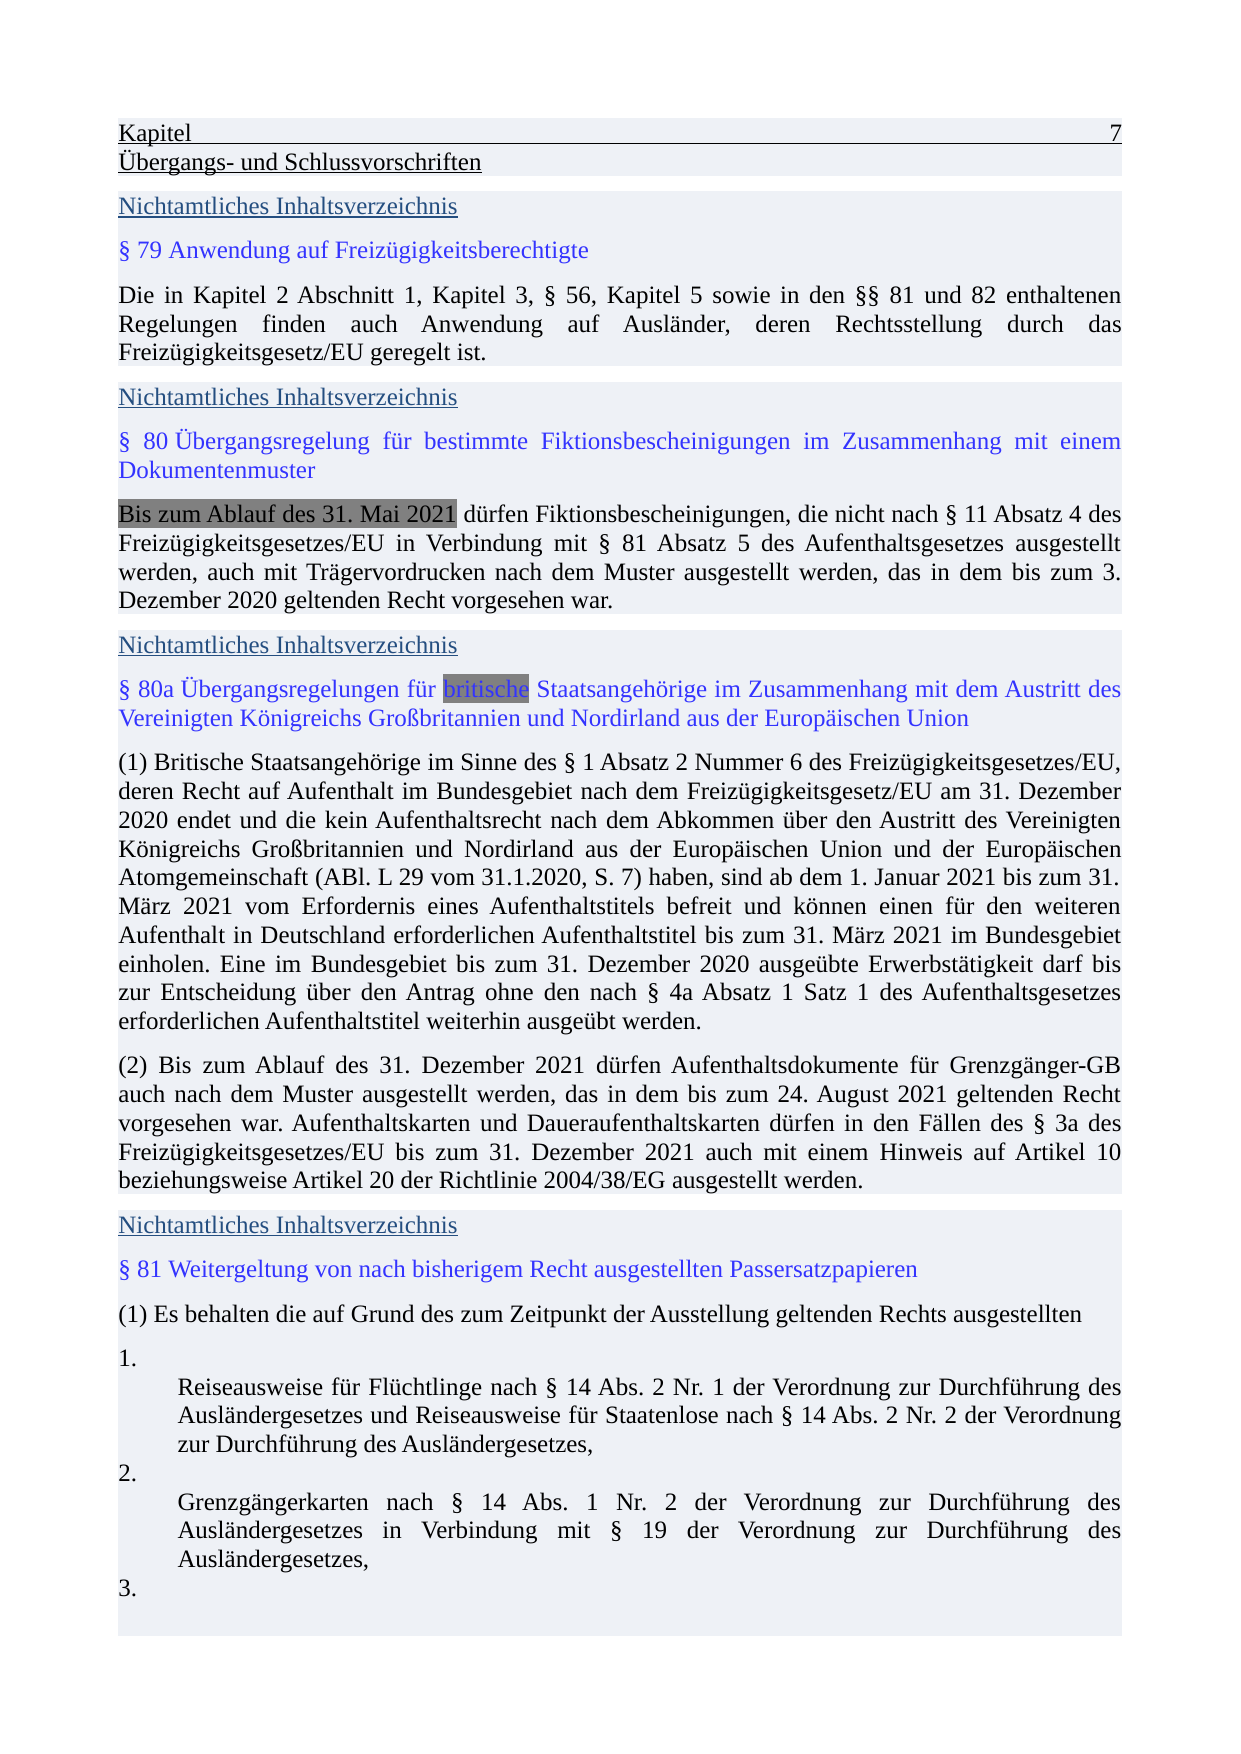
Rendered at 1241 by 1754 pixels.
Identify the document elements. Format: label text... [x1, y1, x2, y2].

text (2) Bis zum Ablauf des 31. Dezember 2021 dürfen Aufenthaltsdokumente für Grenzgänger-GB auch nach dem Muster ausgestellt werden, das in dem bis zum 24. August 2021 geltenden Recht vorgesehen war. Aufenthaltskarten und Daueraufenthaltskarten dürfen in den Fällen des § 3a des Freizügigkeitsgesetzes/EU bis zum 31. Dezember 2021 auch mit einem Hinweis auf Artikel 10 beziehungsweise Artikel 20 der Richtlinie 2004/38/EG ausgestellt werden. [118, 1051, 1122, 1194]
subtitle § 80a Übergangsregelungen für britische Staatsangehörige im Zusammenhang mit dem Austritt des Vereinigten Königreichs Großbritannien und Nordirland aus der Europäischen Union [118, 674, 1122, 732]
text (1) Britische Staatsangehörige im Sinne des § 1 Absatz 2 Nummer 6 des Freizügigkeitsgesetzes/EU, deren Recht auf Aufenthalt im Bundesgebiet nach dem Freizügigkeitsgesetz/EU am 31. Dezember 2020 endet und die kein Aufenthaltsrecht nach dem Abkommen über den Austritt des Vereinigten Königreichs Großbritannien und Nordirland aus der Europäischen Union und der Europäischen Atomgemeinschaft (ABl. L 29 vom 31.1.2020, S. 7) haben, sind ab dem 1. Januar 2021 bis zum 31. März 2021 vom Erfordernis eines Aufenthaltstitels befreit und können einen für den weiteren Aufenthalt in Deutschland erforderlichen Aufenthaltstitel bis zum 31. März 2021 im Bundesgebiet einholen. Eine im Bundesgebiet bis zum 31. Dezember 2020 ausgeübte Erwerbstätigkeit darf bis zur Entscheidung über den Antrag ohne den nach § 4a Absatz 1 Satz 1 des Aufenthaltsgesetzes erforderlichen Aufenthaltstitel weiterhin ausgeübt werden. [118, 747, 1122, 1035]
subtitle § 79 Anwendung auf Freizügigkeitsberechtigte [118, 236, 1122, 264]
subtitle 3. [118, 1573, 1122, 1602]
subtitle § 81 Weitergeltung von nach bisherigem Recht ausgestellten Passersatzpapieren [118, 1254, 1122, 1283]
subtitle 2. [118, 1458, 1122, 1487]
subtitle Übergangs- und Schlussvorschriften [118, 144, 1122, 176]
text Nichtamtliches Inhaltsverzeichnis [118, 382, 1122, 411]
list Reiseausweise für Flüchtlinge nach § 14 Abs. 2 Nr. 1 der Verordnung zur Durchführung des Ausländergesetzes und Reiseausweise für Staatenlose nach § 14 Abs. 2 Nr. 2 der Verordnung zur Durchführung des Ausländergesetzes, [177, 1372, 1122, 1458]
text Die in Kapitel 2 Abschnitt 1, Kapitel 3, § 56, Kapitel 5 sowie in den §§ 81 und 82 enthaltenen Regelungen finden auch Anwendung auf Ausländer, deren Rechtsstellung durch das Freizügigkeitsgesetz/EU geregelt ist. [118, 280, 1122, 366]
text Nichtamtliches Inhaltsverzeichnis [118, 191, 1122, 220]
text Bis zum Ablauf des 31. Mai 2021 dürfen Fiktionsbescheinigungen, die nicht nach § 11 Absatz 4 des Freizügigkeitsgesetzes/EU in Verbindung mit § 81 Absatz 5 des Aufenthaltsgesetzes ausgestellt werden, auch mit Trägervordrucken nach dem Muster ausgestellt werden, das in dem bis zum 3. Dezember 2020 geltenden Recht vorgesehen war. [118, 499, 1122, 614]
text Nichtamtliches Inhaltsverzeichnis [118, 630, 1122, 659]
subtitle Kapitel 7 [118, 118, 1122, 143]
text (1) Es behalten die auf Grund des zum Zeitpunkt der Ausstellung geltenden Rechts ausgestellten [118, 1299, 1122, 1327]
list Grenzgängerkarten nach § 14 Abs. 1 Nr. 2 der Verordnung zur Durchführung des Ausländergesetzes in Verbindung mit § 19 der Verordnung zur Durchführung des Ausländergesetzes, [177, 1487, 1122, 1573]
text Nichtamtliches Inhaltsverzeichnis [118, 1210, 1122, 1239]
subtitle 1. [118, 1343, 1122, 1372]
subtitle § 80 Übergangsregelung für bestimmte Fiktionsbescheinigungen im Zusammenhang mit einem Dokumentenmuster [118, 426, 1122, 484]
